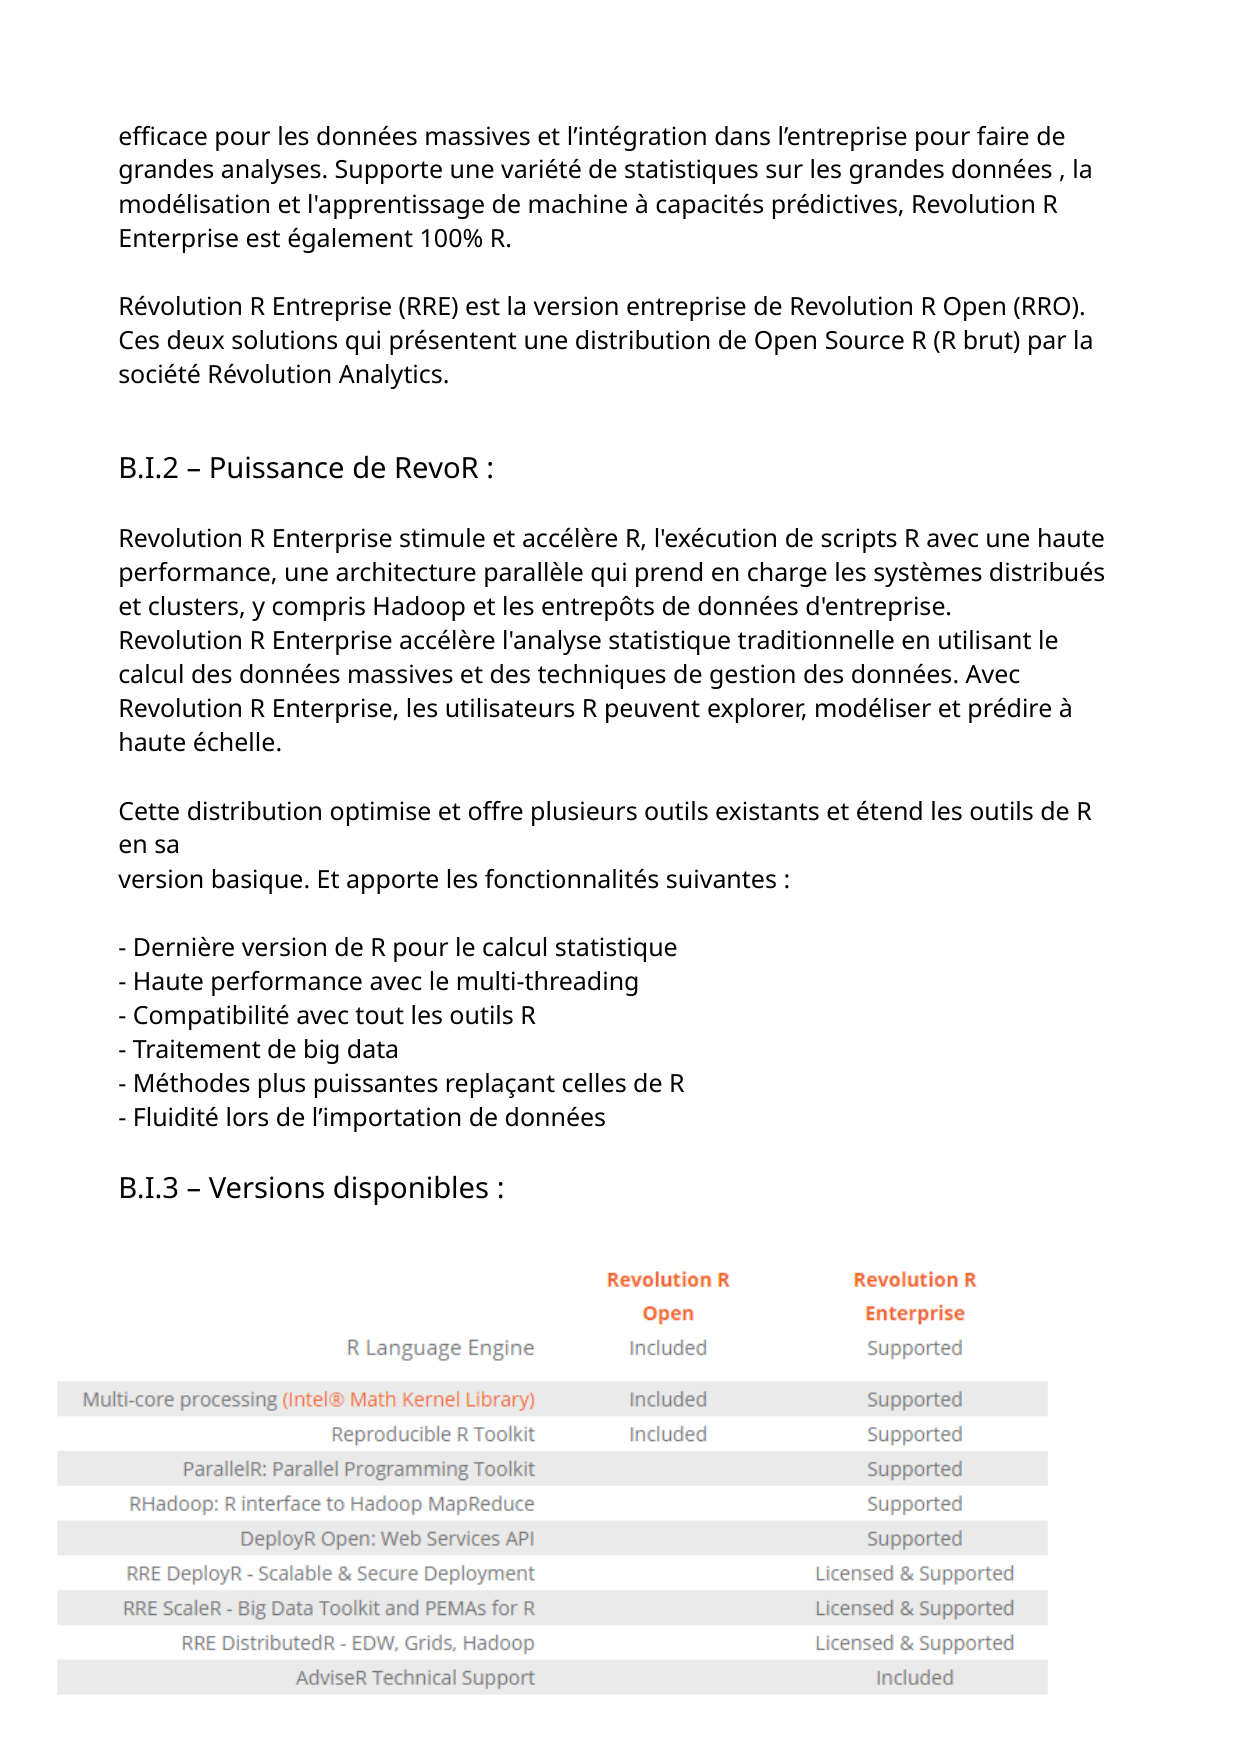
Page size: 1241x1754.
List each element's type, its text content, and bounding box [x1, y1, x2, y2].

text B.I.2 – Puissance de RevoR : [118, 447, 1122, 487]
text - Dernière version de R pour le calcul statistique [118, 929, 1122, 963]
text - Haute performance avec le multi-threading [118, 963, 1122, 997]
text - Fluidité lors de l’importation de données [118, 1100, 1122, 1134]
text - Compatibilité avec tout les outils R [118, 997, 1122, 1032]
picture [57, 1248, 1062, 1717]
text Révolution R Entreprise (RRE) est la version entreprise de Revolution R Open (RRO). Ces deux solutions qui présentent une distribution de Open Source R (R brut) par la société Révolution Analytics. [118, 288, 1122, 391]
text efficace pour les données massives et l’intégration dans l’entreprise pour faire de grandes analyses. Supporte une variété de statistiques sur les grandes données , la modélisation et l'apprentissage de machine à capacités prédictives, Revolution R Enterprise est également 100% R. [118, 118, 1122, 254]
text Cette distribution optimise et offre plusieurs outils existants et étend les outils de R en sa [118, 793, 1122, 861]
text Revolution R Enterprise stimule et accélère R, l'exécution de scripts R avec une haute performance, une architecture parallèle qui prend en charge les systèmes distribués et clusters, y compris Hadoop et les entrepôts de données d'entreprise. [118, 521, 1122, 623]
text B.I.3 – Versions disponibles : [118, 1168, 1122, 1207]
text - Méthodes plus puissantes replaçant celles de R [118, 1066, 1122, 1100]
text version basique. Et apporte les fonctionnalités suivantes : [118, 861, 1122, 895]
text Revolution R Enterprise accélère l'analyse statistique traditionnelle en utilisant le calcul des données massives et des techniques de gestion des données. Avec Revolution R Enterprise, les utilisateurs R peuvent explorer, modéliser et prédire à haute échelle. [118, 623, 1122, 759]
text - Traitement de big data [118, 1032, 1122, 1066]
